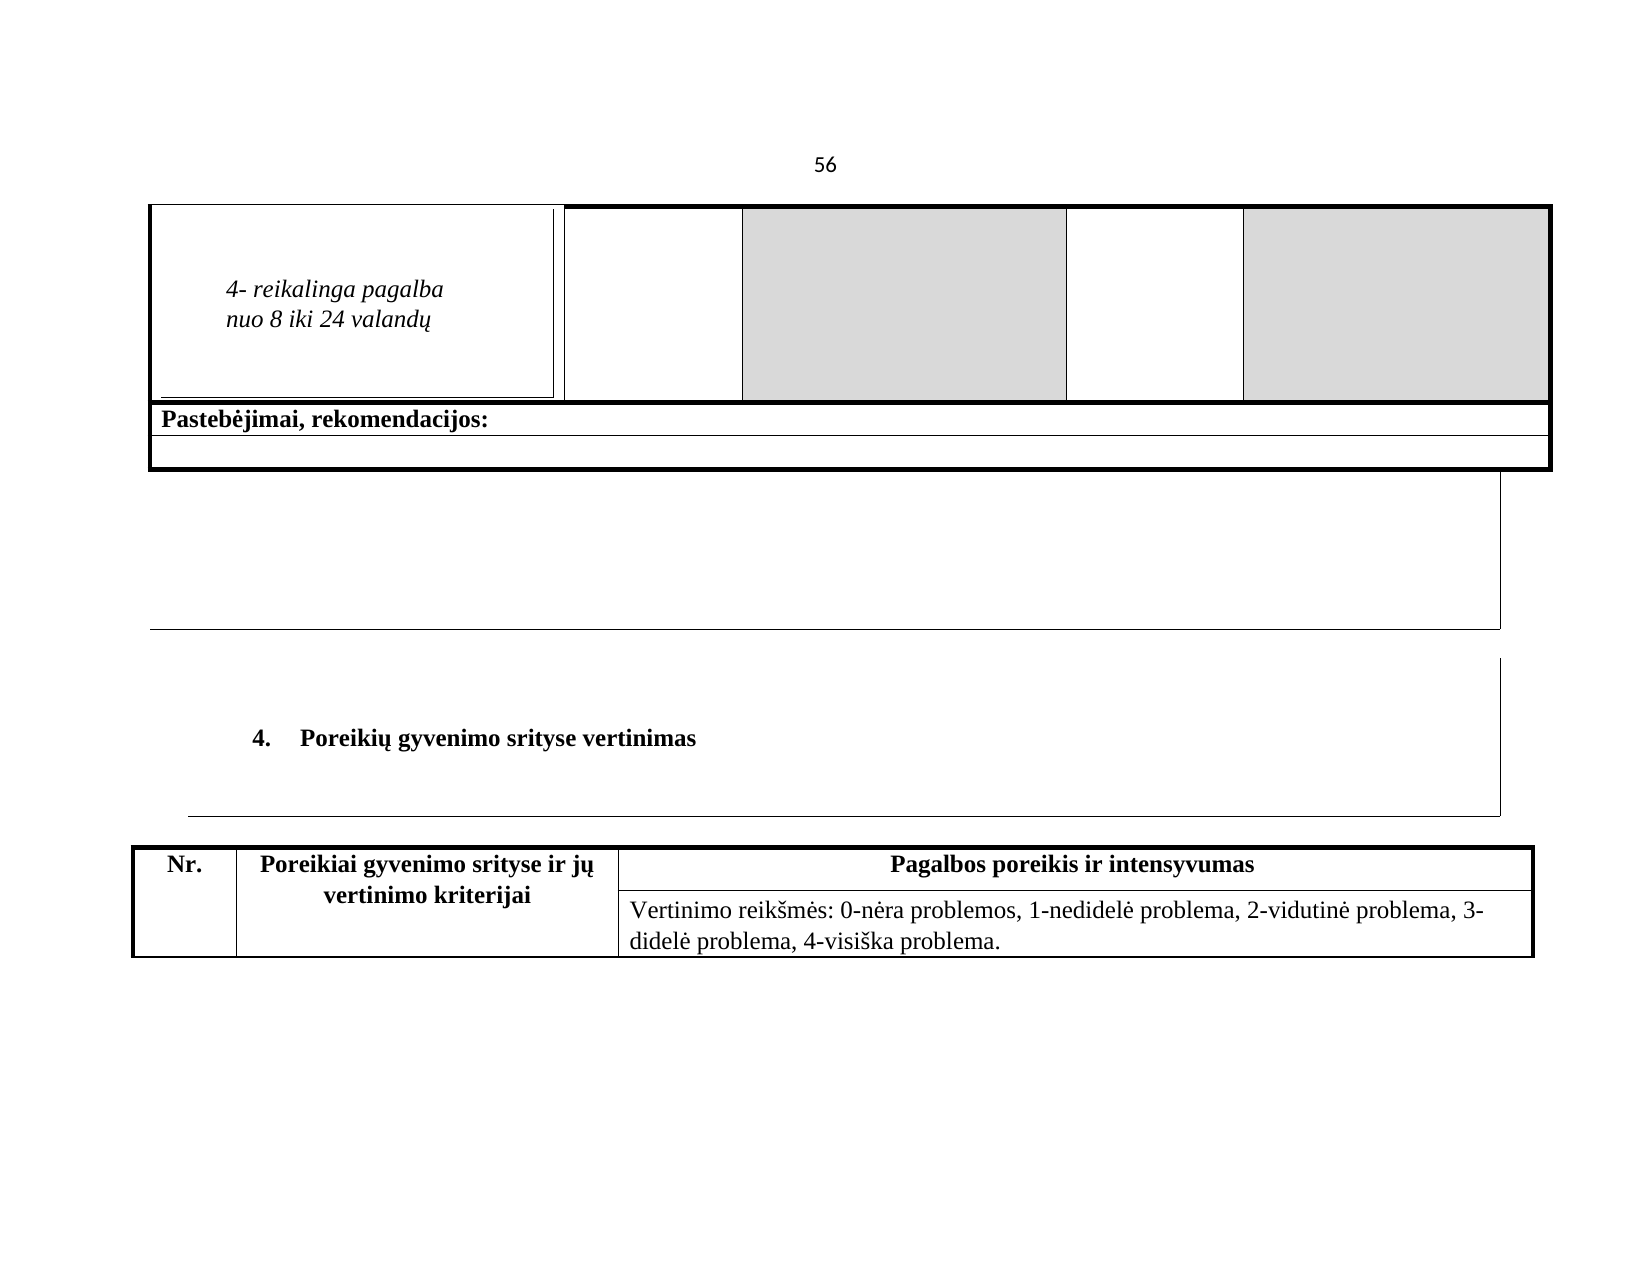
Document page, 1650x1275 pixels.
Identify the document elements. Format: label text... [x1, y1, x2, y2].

table_cell [565, 209, 742, 400]
text 4. Poreikių gyvenimo srityse vertinimas [187, 658, 1500, 816]
table_cell [1067, 209, 1243, 400]
table_header Poreikiai gyvenimo srityse ir jų vertinimo kriterijai [237, 850, 618, 956]
table_cell [743, 209, 1066, 400]
table_cell Vertinimo reikšmės: 0-nėra problemos, 1-nedidelė problema, 2-vidutinė problema, 3-didelė problema, 4-visiška problema. [619, 891, 1531, 956]
table_header Pagalbos poreikis ir intensyvumas [619, 850, 1531, 890]
table_cell [1244, 209, 1548, 400]
table_cell 4- reikalinga pagalba nuo 8 iki 24 valandų [152, 205, 564, 400]
table_cell Pastebėjimai, rekomendacijos: [152, 405, 1548, 435]
table_cell [152, 436, 1548, 467]
table_header Nr. [135, 850, 236, 956]
